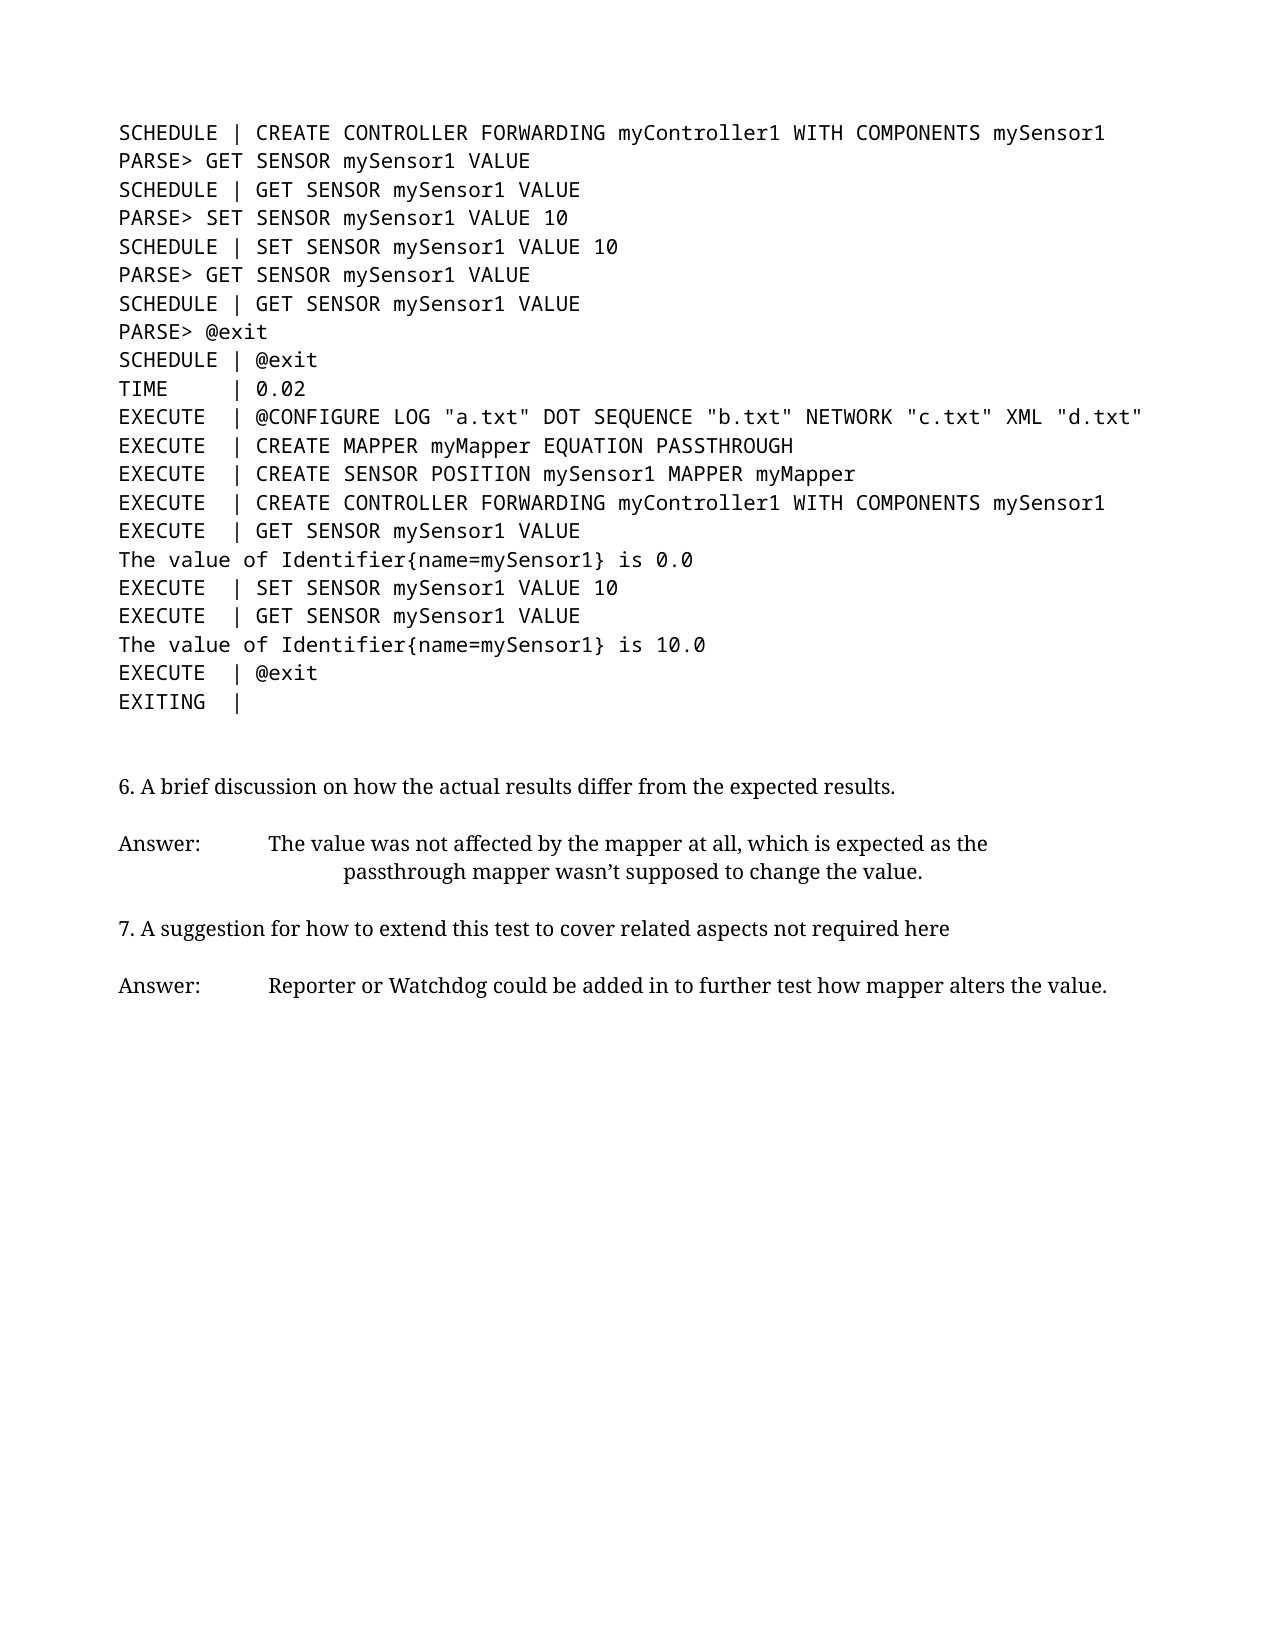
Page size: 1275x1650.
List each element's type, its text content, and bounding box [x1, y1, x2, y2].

text 7. A suggestion for how to extend this test to cover related aspects not required here [118, 914, 1157, 943]
text PARSE> @exit [118, 317, 1157, 346]
text The value of Identifier{name=mySensor1} is 0.0 [118, 545, 1157, 573]
text EXECUTE | CREATE MAPPER myMapper EQUATION PASSTHROUGH [118, 431, 1157, 459]
text SCHEDULE | GET SENSOR mySensor1 VALUE [118, 289, 1157, 317]
text 6. A brief discussion on how the actual results differ from the expected results. [118, 772, 1157, 801]
text SCHEDULE | GET SENSOR mySensor1 VALUE [118, 175, 1157, 203]
text TIME | 0.02 [118, 374, 1157, 402]
text SCHEDULE | CREATE CONTROLLER FORWARDING myController1 WITH COMPONENTS mySensor1 [118, 118, 1157, 147]
text PARSE> SET SENSOR mySensor1 VALUE 10 [118, 203, 1157, 232]
text PARSE> GET SENSOR mySensor1 VALUE [118, 260, 1157, 289]
text EXECUTE | CREATE SENSOR POSITION mySensor1 MAPPER myMapper [118, 459, 1157, 488]
text Answer: The value was not affected by the mapper at all, which is expected as the passthrough mapper wasn’t supposed to change the value. [118, 829, 1157, 886]
text The value of Identifier{name=mySensor1} is 10.0 [118, 630, 1157, 658]
text SCHEDULE | @exit [118, 346, 1157, 374]
text EXECUTE | GET SENSOR mySensor1 VALUE [118, 602, 1157, 630]
text SCHEDULE | SET SENSOR mySensor1 VALUE 10 [118, 232, 1157, 260]
text Answer: Reporter or Watchdog could be added in to further test how mapper alters the value. [118, 971, 1157, 1000]
text EXITING | [118, 687, 1157, 715]
text EXECUTE | SET SENSOR mySensor1 VALUE 10 [118, 573, 1157, 602]
text EXECUTE | GET SENSOR mySensor1 VALUE [118, 516, 1157, 545]
text EXECUTE | @exit [118, 658, 1157, 687]
text PARSE> GET SENSOR mySensor1 VALUE [118, 147, 1157, 175]
text EXECUTE | CREATE CONTROLLER FORWARDING myController1 WITH COMPONENTS mySensor1 [118, 488, 1157, 516]
text EXECUTE | @CONFIGURE LOG "a.txt" DOT SEQUENCE "b.txt" NETWORK "c.txt" XML "d.txt" [118, 402, 1157, 431]
